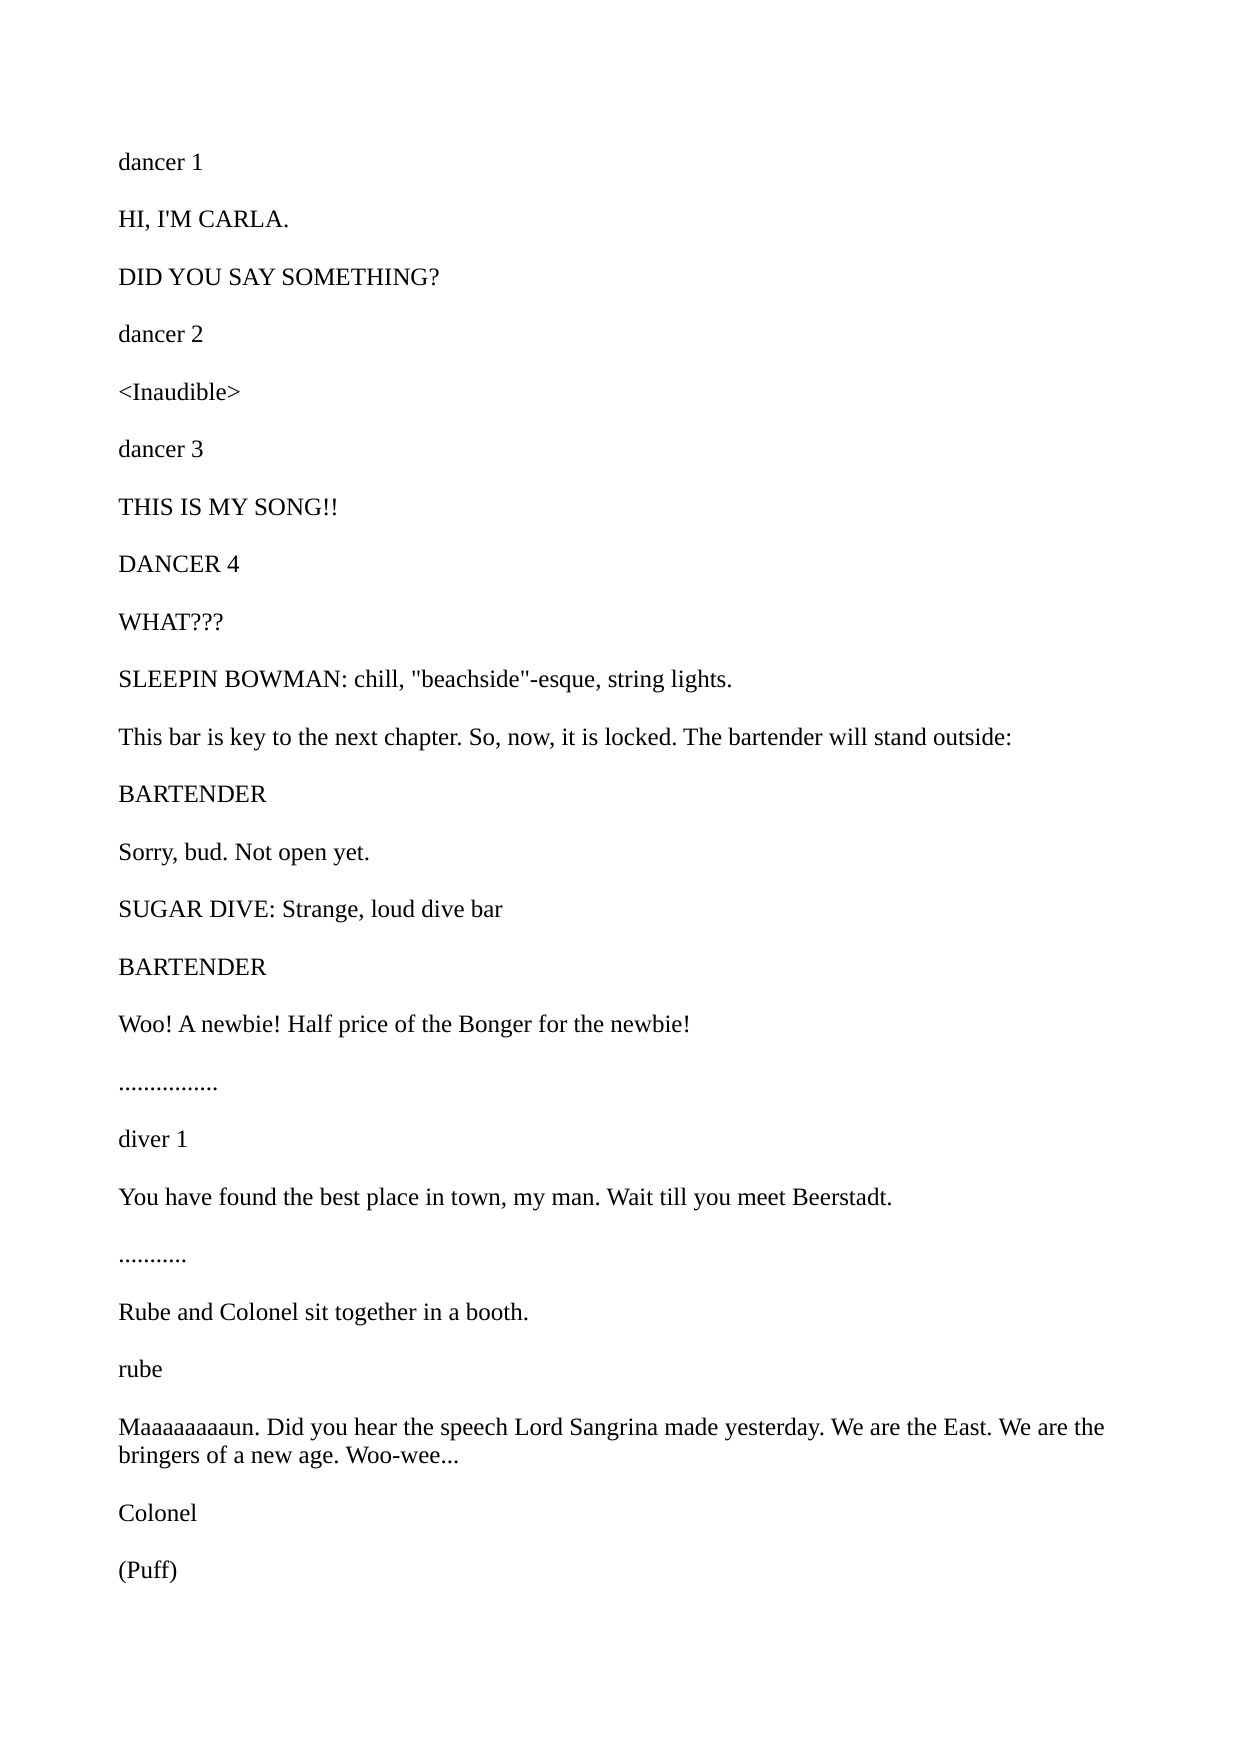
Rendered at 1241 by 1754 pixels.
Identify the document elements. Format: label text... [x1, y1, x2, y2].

text rube [118, 1354, 1122, 1383]
text Maaaaaaaaun. Did you hear the speech Lord Sangrina made yesterday. We are the East. We are the bringers of a new age. Woo-wee... [118, 1412, 1122, 1469]
text Rube and Colonel sit together in a booth. [118, 1297, 1122, 1326]
text diver 1 [118, 1124, 1122, 1153]
text SUGAR DIVE: Strange, loud dive bar [118, 894, 1122, 923]
text Woo! A newbie! Half price of the Bonger for the newbie! [118, 1009, 1122, 1038]
text THIS IS MY SONG!! [118, 492, 1122, 521]
text BARTENDER [118, 952, 1122, 981]
text (Puff) [118, 1556, 1122, 1584]
text ........... [118, 1239, 1122, 1268]
text dancer 2 [118, 319, 1122, 348]
text dancer 1 [118, 147, 1122, 176]
text Sorry, bud. Not open yet. [118, 837, 1122, 866]
text BARTENDER [118, 779, 1122, 808]
text <Inaudible> [118, 377, 1122, 406]
text WHAT??? [118, 607, 1122, 636]
text ................ [118, 1067, 1122, 1096]
text Colonel [118, 1498, 1122, 1527]
text You have found the best place in town, my man. Wait till you meet Beerstadt. [118, 1182, 1122, 1211]
text DID YOU SAY SOMETHING? [118, 262, 1122, 291]
text DANCER 4 [118, 549, 1122, 578]
text SLEEPIN BOWMAN: chill, "beachside"-esque, string lights. [118, 664, 1122, 693]
text HI, I'M CARLA. [118, 204, 1122, 233]
text dancer 3 [118, 434, 1122, 463]
text This bar is key to the next chapter. So, now, it is locked. The bartender will stand outside: [118, 722, 1122, 751]
